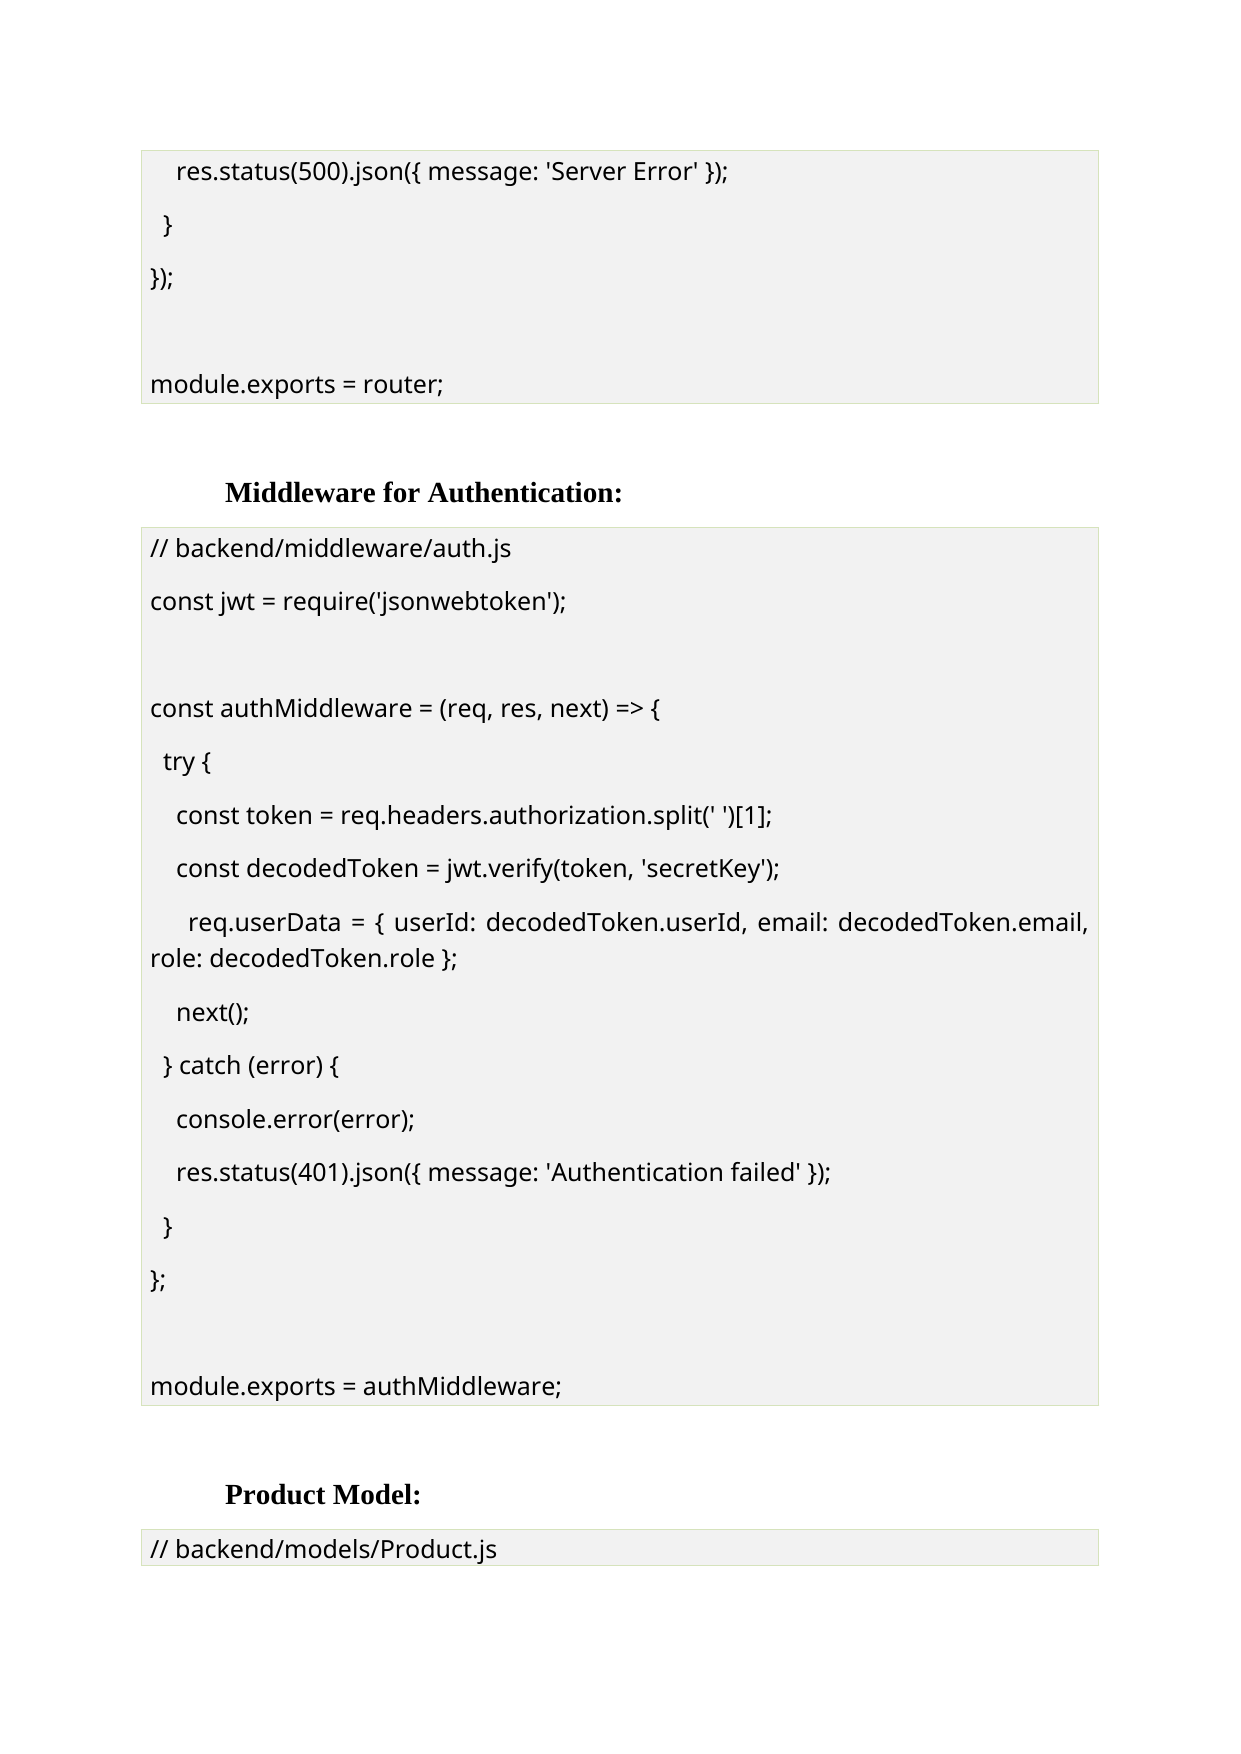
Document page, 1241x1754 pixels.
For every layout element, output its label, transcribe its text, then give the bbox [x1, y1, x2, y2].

text // backend/models/Product.js [142, 1530, 1098, 1565]
text res.status(401).json({ message: 'Authentication failed' }); [142, 1152, 1098, 1189]
text // backend/middleware/auth.js [142, 528, 1098, 564]
text } [142, 203, 1098, 241]
text req.userData = { userId: decodedToken.userId, email: decodedToken.email, role: decodedToken.role }; [142, 901, 1098, 975]
text res.status(500).json({ message: 'Server Error' }); [142, 151, 1098, 187]
text const token = req.headers.authorization.split(' ')[1]; [142, 794, 1098, 832]
text } catch (error) { [142, 1045, 1098, 1082]
text Middleware for Authentication: [150, 475, 1090, 509]
text const authMiddleware = (req, res, next) => { [142, 687, 1098, 725]
text module.exports = router; [142, 364, 1098, 403]
text }; [142, 1259, 1098, 1296]
text Product Model: [150, 1477, 1090, 1511]
text } [142, 1205, 1098, 1242]
text next(); [142, 991, 1098, 1029]
text console.error(error); [142, 1098, 1098, 1136]
text module.exports = authMiddleware; [142, 1366, 1098, 1405]
text const decodedToken = jwt.verify(token, 'secretKey'); [142, 848, 1098, 885]
text }); [142, 257, 1098, 294]
text try { [142, 741, 1098, 778]
text const jwt = require('jsonwebtoken'); [142, 581, 1098, 618]
